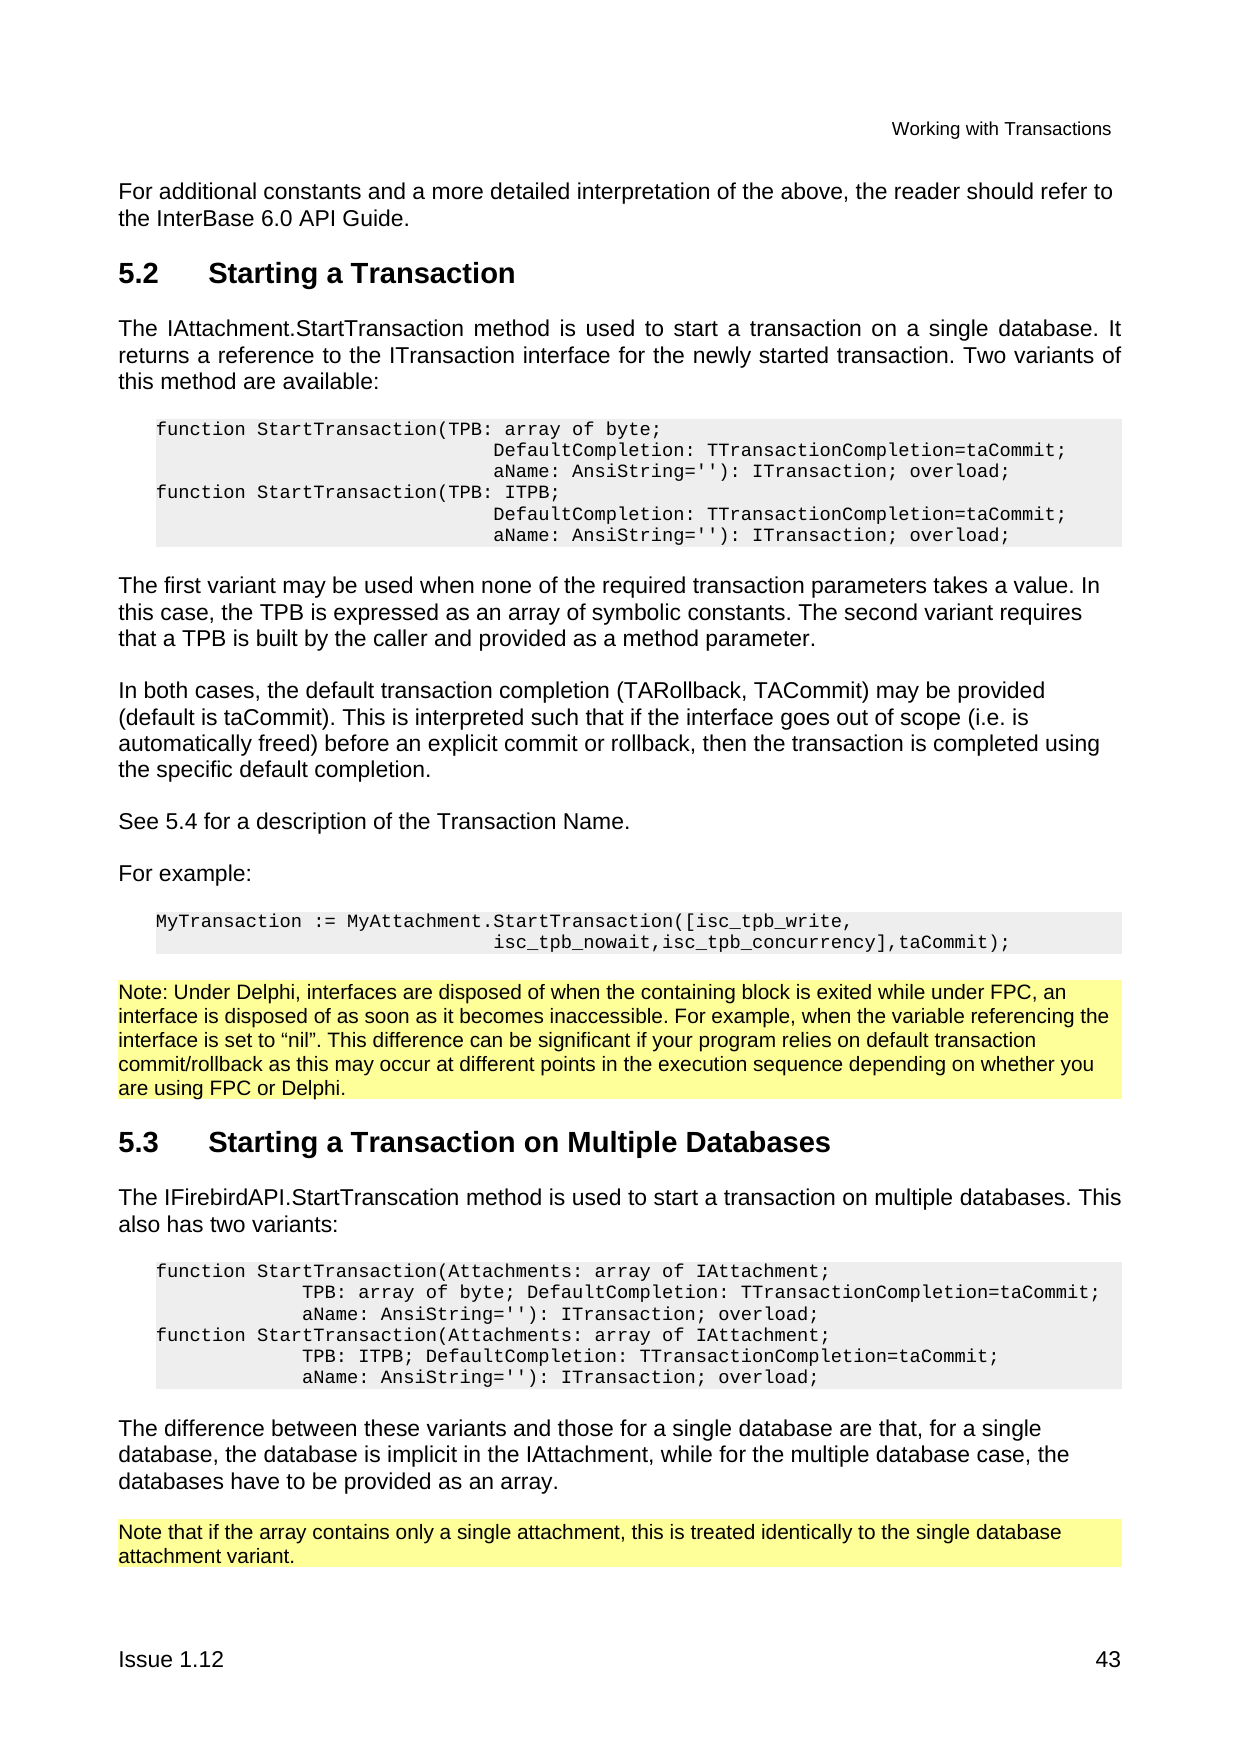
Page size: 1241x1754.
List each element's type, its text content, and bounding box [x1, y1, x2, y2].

text DefaultCompletion: TTransactionCompletion=taCommit; [156, 441, 1122, 462]
text isc_tpb_nowait,isc_tpb_concurrency],taCommit); [156, 933, 1122, 954]
text Note that if the array contains only a single attachment, this is treated identically to the single database attachment variant. [118, 1519, 1122, 1567]
text See 5.4 for a description of the Transaction Name. [118, 808, 1122, 834]
text For example: [118, 860, 1122, 886]
subtitle Starting a Transaction [118, 256, 1122, 290]
text aName: AnsiString=''): ITransaction; overload; [156, 1368, 1122, 1389]
text function StartTransaction(Attachments: array of IAttachment; [156, 1262, 1122, 1283]
subtitle Starting a Transaction on Multiple Databases [118, 1125, 1122, 1159]
text function StartTransaction(TPB: ITPB; [156, 483, 1122, 504]
text For additional constants and a more detailed interpretation of the above, the reader should refer to the InterBase 6.0 API Guide. [118, 178, 1122, 231]
text The IAttachment.StartTransaction method is used to start a transaction on a single database. It returns a reference to the ITransaction interface for the newly started transaction. Two variants of this method are available: [118, 315, 1122, 394]
text The first variant may be used when none of the required transaction parameters takes a value. In this case, the TPB is expressed as an array of symbolic constants. The second variant requires that a TPB is built by the caller and provided as a method parameter. [118, 572, 1122, 652]
text function StartTransaction(Attachments: array of IAttachment; [156, 1326, 1122, 1347]
text Note: Under Delphi, interfaces are disposed of when the containing block is exited while under FPC, an interface is disposed of as soon as it becomes inaccessible. For example, when the variable referencing the interface is set to “nil”. This difference can be significant if your program relies on default transaction commit/rollback as this may occur at different points in the execution sequence depending on whether you are using FPC or Delphi. [118, 980, 1122, 1099]
text TPB: ITPB; DefaultCompletion: TTransactionCompletion=taCommit; [156, 1347, 1122, 1368]
text The difference between these variants and those for a single database are that, for a single database, the database is implicit in the IAttachment, while for the multiple database case, the databases have to be provided as an array. [118, 1415, 1122, 1494]
text In both cases, the default transaction completion (TARollback, TACommit) may be provided (default is taCommit). This is interpreted such that if the interface goes out of scope (i.e. is automatically freed) before an explicit commit or rollback, then the transaction is completed using the specific default completion. [118, 677, 1122, 782]
text The IFirebirdAPI.StartTranscation method is used to start a transaction on multiple databases. This also has two variants: [118, 1184, 1122, 1237]
text TPB: array of byte; DefaultCompletion: TTransactionCompletion=taCommit; [156, 1283, 1122, 1304]
text DefaultCompletion: TTransactionCompletion=taCommit; [156, 504, 1122, 526]
text aName: AnsiString=''): ITransaction; overload; [156, 1304, 1122, 1326]
text aName: AnsiString=''): ITransaction; overload; [156, 526, 1122, 547]
text MyTransaction := MyAttachment.StartTransaction([isc_tpb_write, [156, 912, 1122, 933]
text function StartTransaction(TPB: array of byte; [156, 419, 1122, 441]
text aName: AnsiString=''): ITransaction; overload; [156, 462, 1122, 483]
